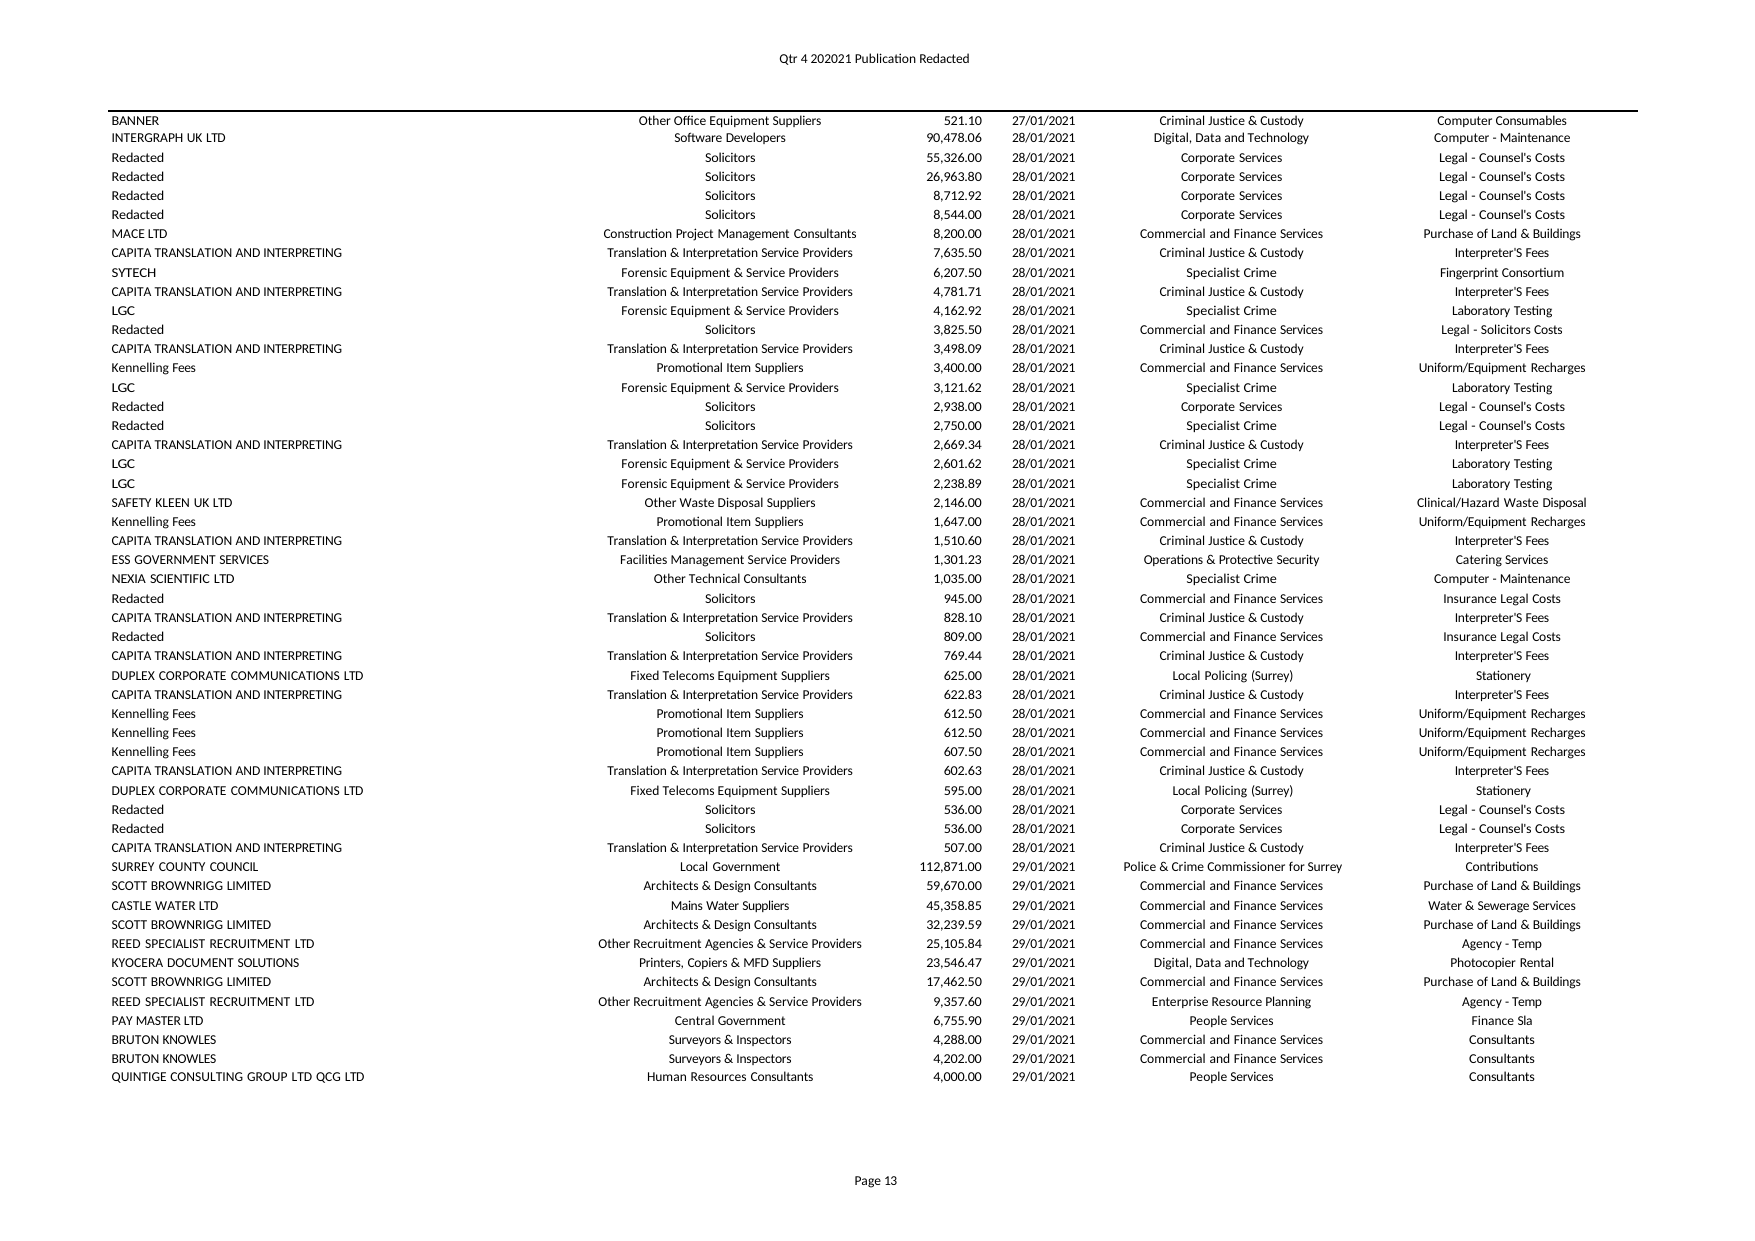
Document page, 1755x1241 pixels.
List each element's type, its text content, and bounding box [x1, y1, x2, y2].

table_cell Consultants [1367, 1069, 1637, 1087]
table_cell Uniform/Equipment Recharges [1367, 513, 1637, 532]
table_cell Interpreter'S Fees [1367, 762, 1637, 781]
table_cell 595.00 [897, 781, 988, 800]
table_cell Corporate Services [1096, 398, 1367, 417]
table_cell Commercial and Finance Services [1096, 973, 1367, 992]
table_cell SCOTT BROWNRIGG LIMITED [108, 973, 561, 992]
table_cell Forensic Equipment & Service Providers [561, 263, 897, 282]
table_cell 622.83 [897, 685, 988, 704]
table_cell Construction Project Management Consultants [561, 225, 897, 244]
table_cell DUPLEX CORPORATE COMMUNICATIONS LTD [108, 666, 561, 685]
table_cell Laboratory Testing [1367, 378, 1637, 397]
table_cell CAPITA TRANSLATION AND INTERPRETING [108, 532, 561, 551]
table_cell Specialist Crime [1096, 417, 1367, 436]
table_cell Digital, Data and Technology [1096, 129, 1367, 148]
table_cell 25,105.84 [897, 935, 988, 954]
table_cell Commercial and Finance Services [1096, 494, 1367, 513]
table_cell Criminal Justice & Custody [1096, 283, 1367, 302]
table_cell 29/01/2021 [988, 1011, 1096, 1031]
table_cell Promotional Item Suppliers [561, 513, 897, 532]
table_cell Legal - Counsel's Costs [1367, 800, 1637, 819]
table_cell LGC [108, 378, 561, 397]
table_cell Kennelling Fees [108, 743, 561, 762]
table_cell Interpreter'S Fees [1367, 436, 1637, 455]
table_cell Redacted [108, 398, 561, 417]
table_cell 28/01/2021 [988, 839, 1096, 858]
table_cell 27/01/2021 [988, 112, 1096, 129]
table_cell Promotional Item Suppliers [561, 724, 897, 743]
table_cell CAPITA TRANSLATION AND INTERPRETING [108, 839, 561, 858]
table_cell 1,035.00 [897, 570, 988, 589]
table_cell 28/01/2021 [988, 800, 1096, 819]
table_cell Solicitors [561, 800, 897, 819]
table_cell CAPITA TRANSLATION AND INTERPRETING [108, 685, 561, 704]
table_cell 28/01/2021 [988, 666, 1096, 685]
table_cell Corporate Services [1096, 168, 1367, 187]
table_cell Forensic Equipment & Service Providers [561, 302, 897, 321]
table_cell Specialist Crime [1096, 455, 1367, 474]
table_cell Legal - Counsel's Costs [1367, 168, 1637, 187]
table_cell Uniform/Equipment Recharges [1367, 359, 1637, 378]
table_cell 28/01/2021 [988, 206, 1096, 225]
table_cell 3,400.00 [897, 359, 988, 378]
table_cell 3,121.62 [897, 378, 988, 397]
table_cell Mains Water Suppliers [561, 896, 897, 915]
table_cell 28/01/2021 [988, 628, 1096, 647]
table_cell Forensic Equipment & Service Providers [561, 378, 897, 397]
table_cell Translation & Interpretation Service Providers [561, 436, 897, 455]
table_cell Consultants [1367, 1031, 1637, 1050]
table_cell CAPITA TRANSLATION AND INTERPRETING [108, 244, 561, 263]
table_cell 6,755.90 [897, 1011, 988, 1031]
table_cell Forensic Equipment & Service Providers [561, 474, 897, 493]
table_cell 28/01/2021 [988, 781, 1096, 800]
table_cell Translation & Interpretation Service Providers [561, 839, 897, 858]
table_cell Computer Consumables [1367, 112, 1637, 129]
table_cell 7,635.50 [897, 244, 988, 263]
table_cell 45,358.85 [897, 896, 988, 915]
table_cell Contributions [1367, 858, 1637, 877]
table_cell 23,546.47 [897, 954, 988, 973]
table_cell Redacted [108, 187, 561, 206]
table_cell QUINTIGE CONSULTING GROUP LTD QCG LTD [108, 1069, 561, 1087]
table_cell SAFETY KLEEN UK LTD [108, 494, 561, 513]
table_cell 28/01/2021 [988, 187, 1096, 206]
table_cell Photocopier Rental [1367, 954, 1637, 973]
table_cell 2,750.00 [897, 417, 988, 436]
table_cell Translation & Interpretation Service Providers [561, 532, 897, 551]
table_cell Specialist Crime [1096, 263, 1367, 282]
table_cell Legal - Solicitors Costs [1367, 321, 1637, 340]
table_cell 28/01/2021 [988, 705, 1096, 724]
table_cell Corporate Services [1096, 800, 1367, 819]
table_cell Corporate Services [1096, 148, 1367, 167]
table_cell Laboratory Testing [1367, 474, 1637, 493]
table_cell 1,510.60 [897, 532, 988, 551]
table_cell Architects & Design Consultants [561, 877, 897, 896]
table_cell 28/01/2021 [988, 359, 1096, 378]
table_cell Legal - Counsel's Costs [1367, 820, 1637, 839]
table_cell 29/01/2021 [988, 973, 1096, 992]
table_cell 4,202.00 [897, 1050, 988, 1069]
table_cell Purchase of Land & Buildings [1367, 877, 1637, 896]
table_cell Legal - Counsel's Costs [1367, 206, 1637, 225]
table_cell LGC [108, 474, 561, 493]
table_cell Legal - Counsel's Costs [1367, 417, 1637, 436]
table_cell Solicitors [561, 321, 897, 340]
table_cell Interpreter'S Fees [1367, 340, 1637, 359]
table_cell Translation & Interpretation Service Providers [561, 647, 897, 666]
table_cell Promotional Item Suppliers [561, 743, 897, 762]
table_cell LGC [108, 302, 561, 321]
table_cell 2,669.34 [897, 436, 988, 455]
table_cell Fingerprint Consortium [1367, 263, 1637, 282]
table_cell Translation & Interpretation Service Providers [561, 609, 897, 628]
table_cell Legal - Counsel's Costs [1367, 148, 1637, 167]
table_cell 8,712.92 [897, 187, 988, 206]
table_cell Clinical/Hazard Waste Disposal [1367, 494, 1637, 513]
table_cell Specialist Crime [1096, 570, 1367, 589]
table_cell 29/01/2021 [988, 954, 1096, 973]
table_cell 28/01/2021 [988, 724, 1096, 743]
table_cell Interpreter'S Fees [1367, 609, 1637, 628]
table_cell Commercial and Finance Services [1096, 743, 1367, 762]
table_cell Interpreter'S Fees [1367, 685, 1637, 704]
table_cell 28/01/2021 [988, 168, 1096, 187]
table_cell Criminal Justice & Custody [1096, 609, 1367, 628]
table_cell Surveyors & Inspectors [561, 1031, 897, 1050]
table_cell ESS GOVERNMENT SERVICES [108, 551, 561, 570]
table_cell Commercial and Finance Services [1096, 915, 1367, 934]
table_cell Criminal Justice & Custody [1096, 839, 1367, 858]
table_cell Finance Sla [1367, 1011, 1637, 1031]
table_cell Translation & Interpretation Service Providers [561, 283, 897, 302]
table_cell Promotional Item Suppliers [561, 359, 897, 378]
table_cell Commercial and Finance Services [1096, 877, 1367, 896]
table_cell PAY MASTER LTD [108, 1011, 561, 1031]
table_cell 2,146.00 [897, 494, 988, 513]
table_cell Redacted [108, 417, 561, 436]
table_cell Criminal Justice & Custody [1096, 647, 1367, 666]
table_cell CAPITA TRANSLATION AND INTERPRETING [108, 340, 561, 359]
table_cell Legal - Counsel's Costs [1367, 187, 1637, 206]
table_cell Commercial and Finance Services [1096, 1031, 1367, 1050]
table_cell Redacted [108, 628, 561, 647]
table_cell 28/01/2021 [988, 225, 1096, 244]
table_cell Kennelling Fees [108, 359, 561, 378]
table_cell CAPITA TRANSLATION AND INTERPRETING [108, 647, 561, 666]
table_cell 28/01/2021 [988, 589, 1096, 608]
table_cell Laboratory Testing [1367, 302, 1637, 321]
table_cell REED SPECIALIST RECRUITMENT LTD [108, 992, 561, 1011]
table_cell 59,670.00 [897, 877, 988, 896]
table_cell Legal - Counsel's Costs [1367, 398, 1637, 417]
table_cell 2,601.62 [897, 455, 988, 474]
table_cell Agency - Temp [1367, 935, 1637, 954]
table_cell 28/01/2021 [988, 609, 1096, 628]
table_cell Interpreter'S Fees [1367, 647, 1637, 666]
table_cell Facilities Management Service Providers [561, 551, 897, 570]
table_cell Insurance Legal Costs [1367, 589, 1637, 608]
table_cell SYTECH [108, 263, 561, 282]
table_cell LGC [108, 455, 561, 474]
table_cell Redacted [108, 168, 561, 187]
table_cell 3,498.09 [897, 340, 988, 359]
table_cell BRUTON KNOWLES [108, 1031, 561, 1050]
table_cell Commercial and Finance Services [1096, 896, 1367, 915]
table_cell 607.50 [897, 743, 988, 762]
table_cell 4,288.00 [897, 1031, 988, 1050]
table_cell 2,238.89 [897, 474, 988, 493]
table_cell Local Government [561, 858, 897, 877]
table_cell 945.00 [897, 589, 988, 608]
table_cell Commercial and Finance Services [1096, 359, 1367, 378]
table_cell Commercial and Finance Services [1096, 724, 1367, 743]
table_cell SCOTT BROWNRIGG LIMITED [108, 915, 561, 934]
table_cell Other Technical Consultants [561, 570, 897, 589]
table_cell 2,938.00 [897, 398, 988, 417]
table_cell Commercial and Finance Services [1096, 628, 1367, 647]
table_cell People Services [1096, 1069, 1367, 1087]
table_cell Water & Sewerage Services [1367, 896, 1637, 915]
table_cell Specialist Crime [1096, 302, 1367, 321]
table_cell Commercial and Finance Services [1096, 1050, 1367, 1069]
table_cell 28/01/2021 [988, 436, 1096, 455]
table_cell Solicitors [561, 398, 897, 417]
table_cell Purchase of Land & Buildings [1367, 915, 1637, 934]
table_cell Solicitors [561, 187, 897, 206]
table_cell Interpreter'S Fees [1367, 244, 1637, 263]
table_cell 3,825.50 [897, 321, 988, 340]
table_cell 28/01/2021 [988, 551, 1096, 570]
table_cell BRUTON KNOWLES [108, 1050, 561, 1069]
table_cell 29/01/2021 [988, 896, 1096, 915]
table_cell 1,647.00 [897, 513, 988, 532]
table_cell 17,462.50 [897, 973, 988, 992]
table_cell Other Recruitment Agencies & Service Providers [561, 935, 897, 954]
table_cell Solicitors [561, 206, 897, 225]
table_cell 507.00 [897, 839, 988, 858]
table_cell Translation & Interpretation Service Providers [561, 340, 897, 359]
table_cell Insurance Legal Costs [1367, 628, 1637, 647]
table_cell Solicitors [561, 589, 897, 608]
table_cell BANNER [108, 112, 561, 129]
table_cell 29/01/2021 [988, 1031, 1096, 1050]
table_cell Interpreter'S Fees [1367, 532, 1637, 551]
table_cell People Services [1096, 1011, 1367, 1031]
table_cell Commercial and Finance Services [1096, 589, 1367, 608]
table_cell Redacted [108, 800, 561, 819]
table_cell Other Office Equipment Suppliers [561, 112, 897, 129]
table_cell Forensic Equipment & Service Providers [561, 455, 897, 474]
table_cell Kennelling Fees [108, 513, 561, 532]
table_cell Architects & Design Consultants [561, 915, 897, 934]
table_cell Central Government [561, 1011, 897, 1031]
table_cell Purchase of Land & Buildings [1367, 973, 1637, 992]
table_cell Criminal Justice & Custody [1096, 244, 1367, 263]
table_cell 625.00 [897, 666, 988, 685]
table_cell 6,207.50 [897, 263, 988, 282]
table_cell 4,000.00 [897, 1069, 988, 1087]
table_cell Local Policing (Surrey) [1096, 781, 1367, 800]
table_cell Redacted [108, 206, 561, 225]
table_cell Human Resources Consultants [561, 1069, 897, 1087]
table_cell Fixed Telecoms Equipment Suppliers [561, 666, 897, 685]
table_cell 536.00 [897, 820, 988, 839]
table_cell 29/01/2021 [988, 858, 1096, 877]
table_cell 29/01/2021 [988, 1050, 1096, 1069]
table_cell 28/01/2021 [988, 570, 1096, 589]
table_cell MACE LTD [108, 225, 561, 244]
table_cell Other Waste Disposal Suppliers [561, 494, 897, 513]
table_cell Interpreter'S Fees [1367, 283, 1637, 302]
table_cell 769.44 [897, 647, 988, 666]
table_cell Solicitors [561, 148, 897, 167]
table_cell 112,871.00 [897, 858, 988, 877]
table_cell 28/01/2021 [988, 283, 1096, 302]
table_cell 28/01/2021 [988, 340, 1096, 359]
table_cell 29/01/2021 [988, 935, 1096, 954]
table_cell CAPITA TRANSLATION AND INTERPRETING [108, 283, 561, 302]
table_cell 28/01/2021 [988, 474, 1096, 493]
table_cell 90,478.06 [897, 129, 988, 148]
table_cell Kennelling Fees [108, 705, 561, 724]
table_cell Translation & Interpretation Service Providers [561, 685, 897, 704]
table_cell Uniform/Equipment Recharges [1367, 724, 1637, 743]
table_cell Criminal Justice & Custody [1096, 436, 1367, 455]
table_cell 536.00 [897, 800, 988, 819]
table_cell 28/01/2021 [988, 417, 1096, 436]
table_cell 28/01/2021 [988, 513, 1096, 532]
table_cell NEXIA SCIENTIFIC LTD [108, 570, 561, 589]
table_cell Criminal Justice & Custody [1096, 685, 1367, 704]
table_cell Stationery [1367, 666, 1637, 685]
table_cell 29/01/2021 [988, 915, 1096, 934]
table_cell CAPITA TRANSLATION AND INTERPRETING [108, 762, 561, 781]
table_cell 809.00 [897, 628, 988, 647]
table_cell 9,357.60 [897, 992, 988, 1011]
table_cell Printers, Copiers & MFD Suppliers [561, 954, 897, 973]
table_cell 28/01/2021 [988, 148, 1096, 167]
table_cell Kennelling Fees [108, 724, 561, 743]
table_cell 28/01/2021 [988, 532, 1096, 551]
table_cell 612.50 [897, 724, 988, 743]
table_cell Translation & Interpretation Service Providers [561, 762, 897, 781]
table_cell Solicitors [561, 168, 897, 187]
table_cell INTERGRAPH UK LTD [108, 129, 561, 148]
table_cell Computer - Maintenance [1367, 570, 1637, 589]
table_cell Police & Crime Commissioner for Surrey [1096, 858, 1367, 877]
table_cell 8,200.00 [897, 225, 988, 244]
table_cell Interpreter'S Fees [1367, 839, 1637, 858]
table_cell Uniform/Equipment Recharges [1367, 705, 1637, 724]
table_cell 29/01/2021 [988, 877, 1096, 896]
table_cell Corporate Services [1096, 206, 1367, 225]
table_cell 8,544.00 [897, 206, 988, 225]
table_cell 28/01/2021 [988, 820, 1096, 839]
table_cell Redacted [108, 820, 561, 839]
table_cell Criminal Justice & Custody [1096, 532, 1367, 551]
table_cell Commercial and Finance Services [1096, 321, 1367, 340]
table_cell Enterprise Resource Planning [1096, 992, 1367, 1011]
table_cell 26,963.80 [897, 168, 988, 187]
table_cell CAPITA TRANSLATION AND INTERPRETING [108, 436, 561, 455]
table_cell 28/01/2021 [988, 129, 1096, 148]
table_cell 32,239.59 [897, 915, 988, 934]
table_cell CASTLE WATER LTD [108, 896, 561, 915]
table_cell 28/01/2021 [988, 647, 1096, 666]
table_cell 29/01/2021 [988, 992, 1096, 1011]
table_cell 55,326.00 [897, 148, 988, 167]
table_cell 4,162.92 [897, 302, 988, 321]
table_cell 4,781.71 [897, 283, 988, 302]
table_cell Criminal Justice & Custody [1096, 762, 1367, 781]
table_cell 1,301.23 [897, 551, 988, 570]
table_cell Architects & Design Consultants [561, 973, 897, 992]
table_cell Commercial and Finance Services [1096, 705, 1367, 724]
table_cell Other Recruitment Agencies & Service Providers [561, 992, 897, 1011]
table_cell Laboratory Testing [1367, 455, 1637, 474]
table_cell Software Developers [561, 129, 897, 148]
table_cell Local Policing (Surrey) [1096, 666, 1367, 685]
table_cell Corporate Services [1096, 820, 1367, 839]
table_cell 28/01/2021 [988, 263, 1096, 282]
table_cell Agency - Temp [1367, 992, 1637, 1011]
table_cell Commercial and Finance Services [1096, 935, 1367, 954]
table_cell Surveyors & Inspectors [561, 1050, 897, 1069]
table_cell 29/01/2021 [988, 1069, 1096, 1087]
table_cell Redacted [108, 321, 561, 340]
table_cell Translation & Interpretation Service Providers [561, 244, 897, 263]
table_cell Solicitors [561, 417, 897, 436]
table_cell 828.10 [897, 609, 988, 628]
table_cell Redacted [108, 589, 561, 608]
table_cell 28/01/2021 [988, 685, 1096, 704]
table_cell 28/01/2021 [988, 494, 1096, 513]
table_cell CAPITA TRANSLATION AND INTERPRETING [108, 609, 561, 628]
table_cell 28/01/2021 [988, 398, 1096, 417]
table_cell 28/01/2021 [988, 743, 1096, 762]
table_cell 521.10 [897, 112, 988, 129]
table_cell Solicitors [561, 820, 897, 839]
table_cell Catering Services [1367, 551, 1637, 570]
table_cell Stationery [1367, 781, 1637, 800]
table_cell Uniform/Equipment Recharges [1367, 743, 1637, 762]
table_cell DUPLEX CORPORATE COMMUNICATIONS LTD [108, 781, 561, 800]
table_cell Fixed Telecoms Equipment Suppliers [561, 781, 897, 800]
table_cell Specialist Crime [1096, 474, 1367, 493]
table_cell Solicitors [561, 628, 897, 647]
table_cell Promotional Item Suppliers [561, 705, 897, 724]
table_cell Consultants [1367, 1050, 1637, 1069]
table_cell 28/01/2021 [988, 302, 1096, 321]
table_cell 28/01/2021 [988, 762, 1096, 781]
table_cell 28/01/2021 [988, 455, 1096, 474]
table_cell Corporate Services [1096, 187, 1367, 206]
table_cell 28/01/2021 [988, 321, 1096, 340]
table_cell SCOTT BROWNRIGG LIMITED [108, 877, 561, 896]
table_cell Criminal Justice & Custody [1096, 340, 1367, 359]
table_cell SURREY COUNTY COUNCIL [108, 858, 561, 877]
table_cell Digital, Data and Technology [1096, 954, 1367, 973]
table_cell 612.50 [897, 705, 988, 724]
table_cell 28/01/2021 [988, 378, 1096, 397]
table_cell 602.63 [897, 762, 988, 781]
table_cell Criminal Justice & Custody [1096, 112, 1367, 129]
table_cell 28/01/2021 [988, 244, 1096, 263]
table_cell Operations & Protective Security [1096, 551, 1367, 570]
table_cell KYOCERA DOCUMENT SOLUTIONS [108, 954, 561, 973]
table_cell Specialist Crime [1096, 378, 1367, 397]
table_cell REED SPECIALIST RECRUITMENT LTD [108, 935, 561, 954]
table_cell Purchase of Land & Buildings [1367, 225, 1637, 244]
table_cell Commercial and Finance Services [1096, 513, 1367, 532]
table_cell Computer - Maintenance [1367, 129, 1637, 148]
table_cell Redacted [108, 148, 561, 167]
table_cell Commercial and Finance Services [1096, 225, 1367, 244]
